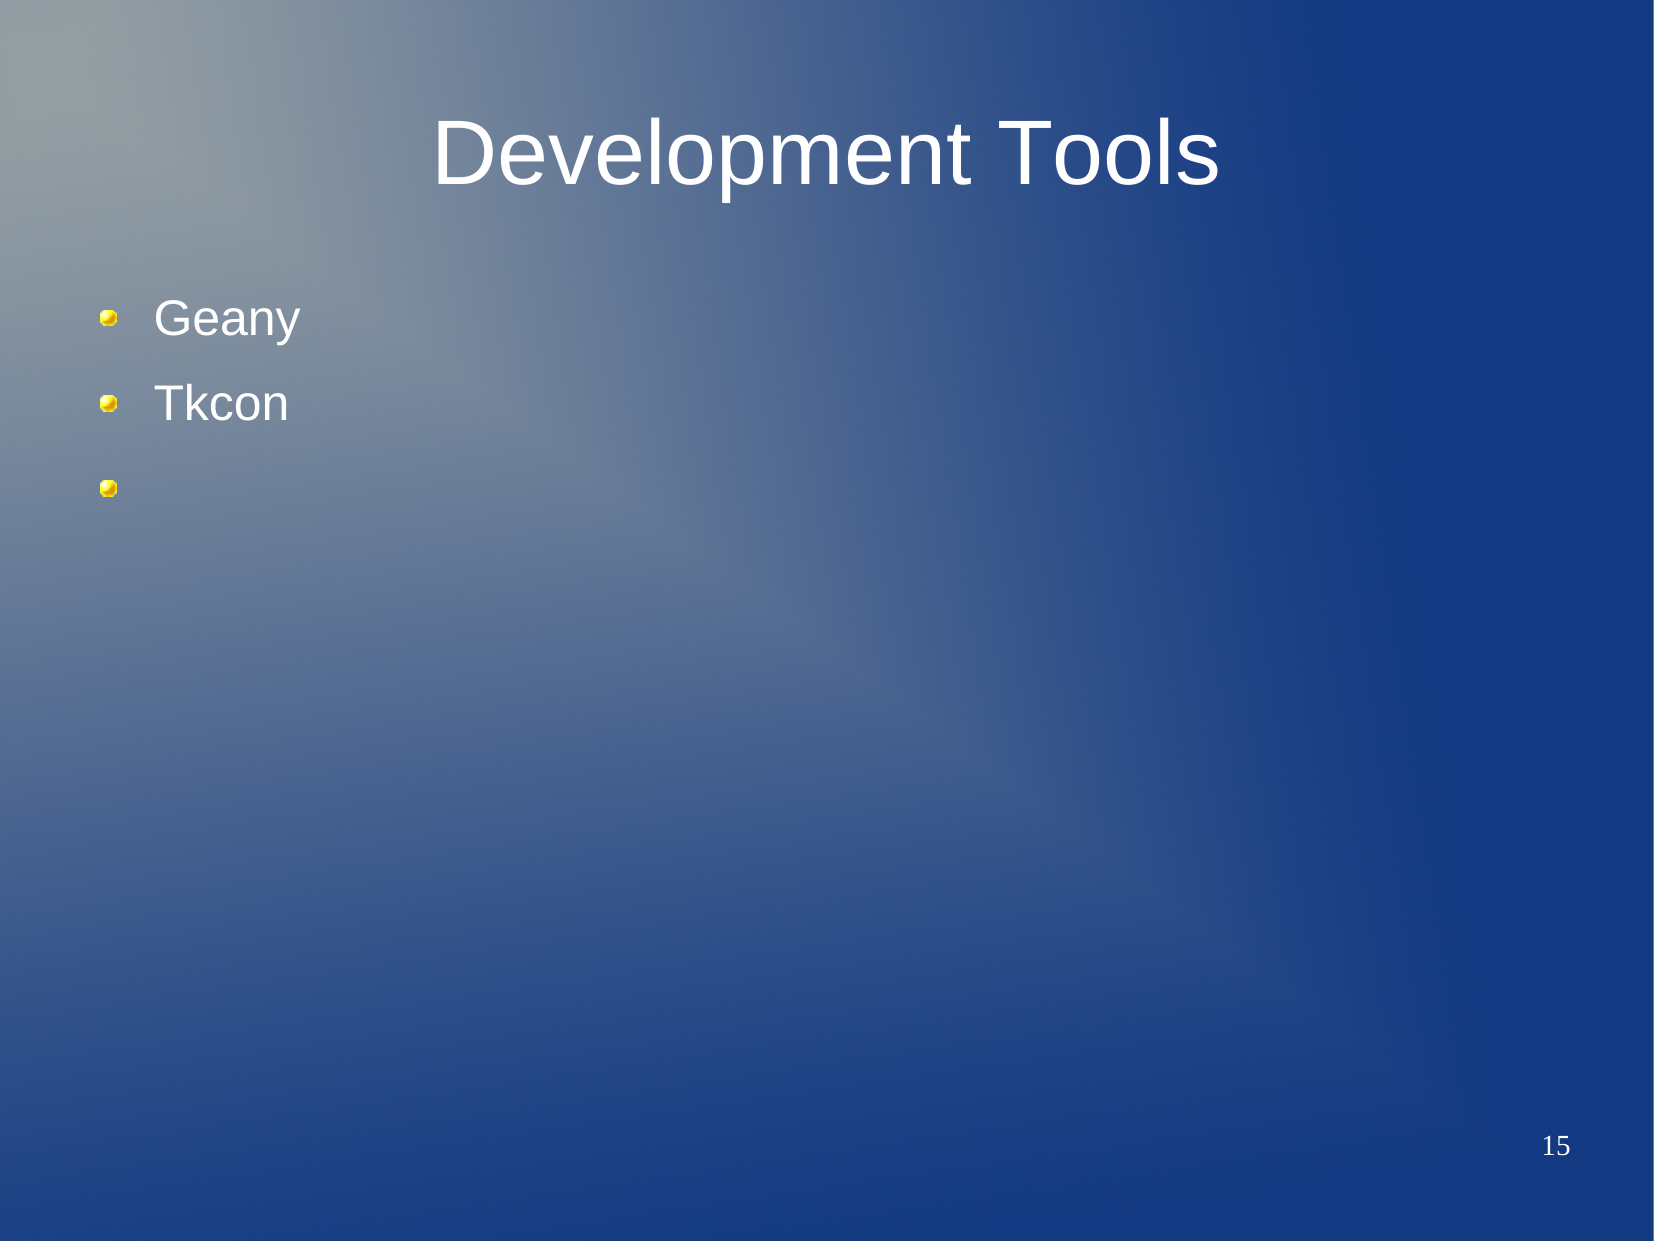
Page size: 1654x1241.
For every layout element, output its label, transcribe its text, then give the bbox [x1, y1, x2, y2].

picture [0, 0, 1654, 1241]
title Development Tools [82, 49, 1571, 257]
list Geany Tkcon [82, 290, 1571, 1109]
